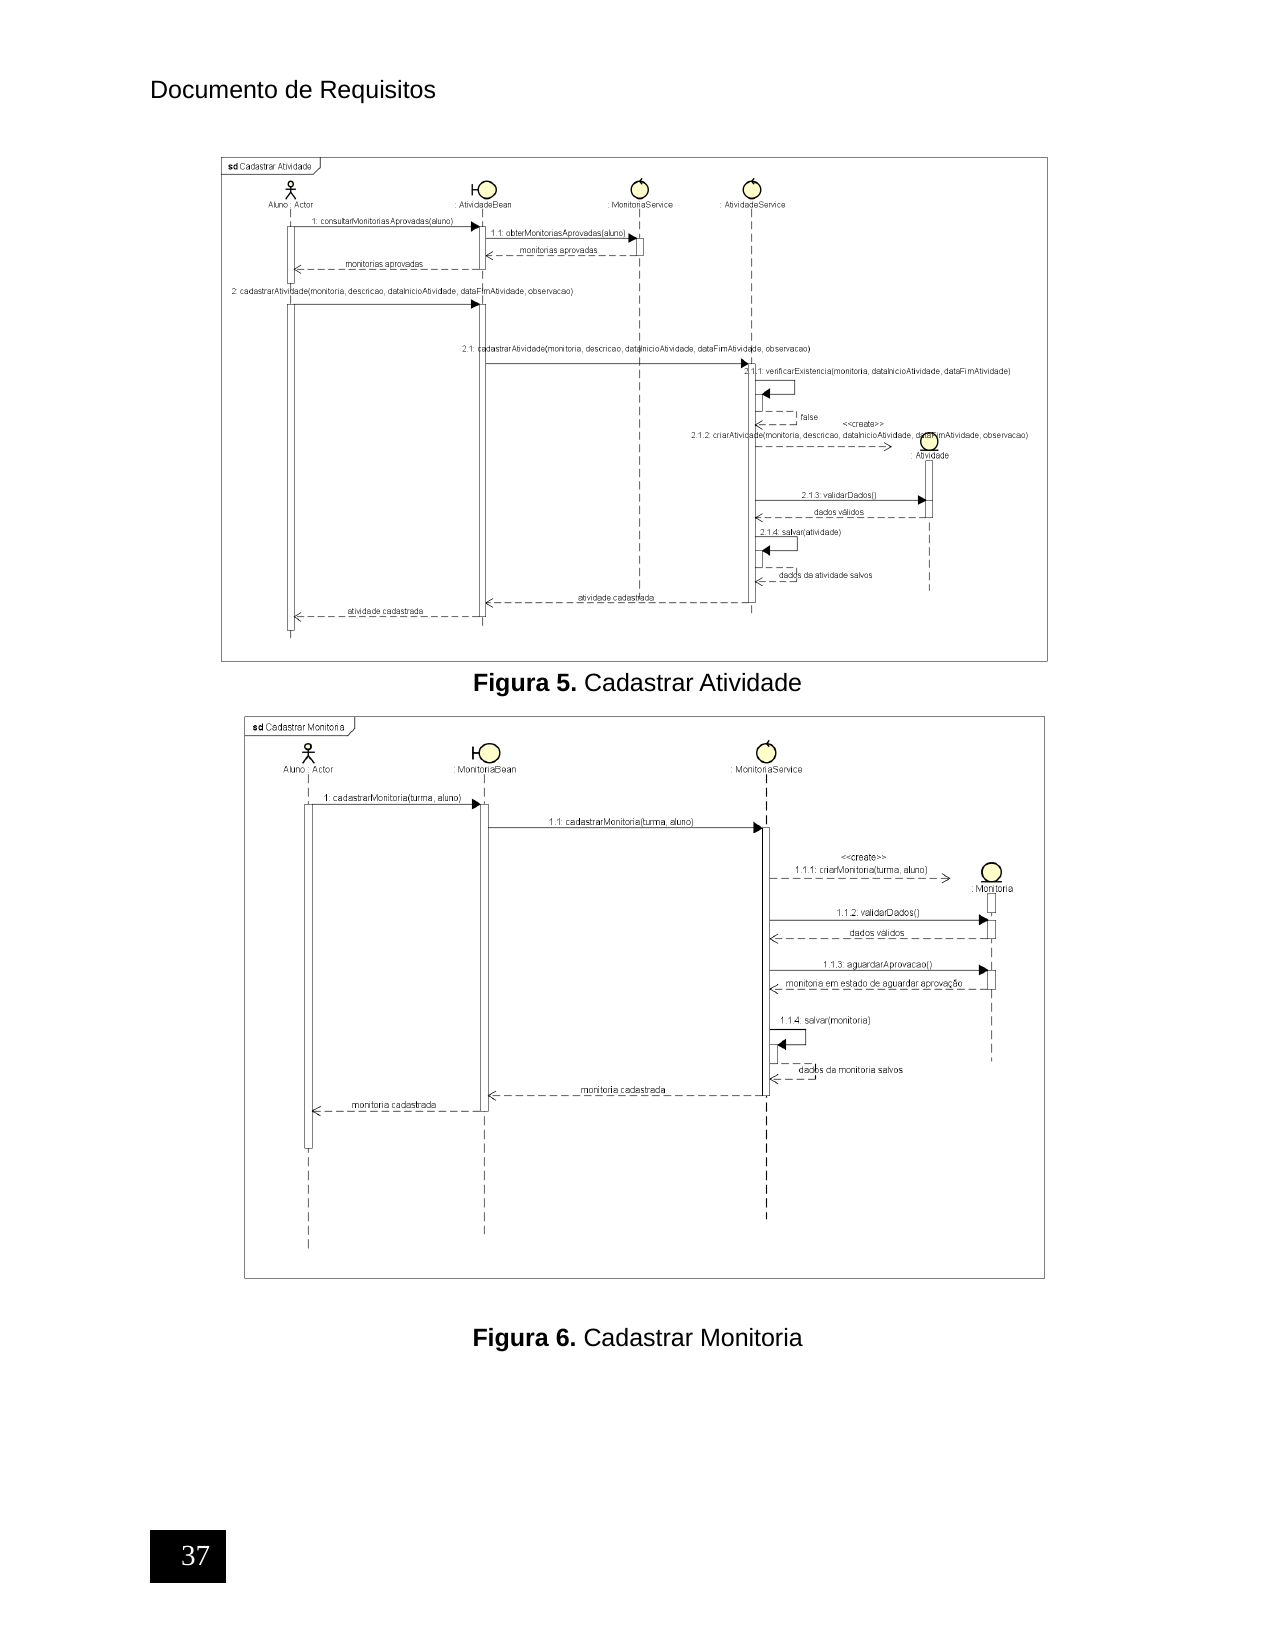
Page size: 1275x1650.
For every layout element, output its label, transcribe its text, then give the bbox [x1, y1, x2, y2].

picture [214, 150, 1054, 668]
picture [237, 709, 1052, 1285]
text Figura 5. Cadastrar Atividade [150, 668, 1125, 696]
text Figura 6. Cadastrar Monitoria [150, 1323, 1125, 1351]
